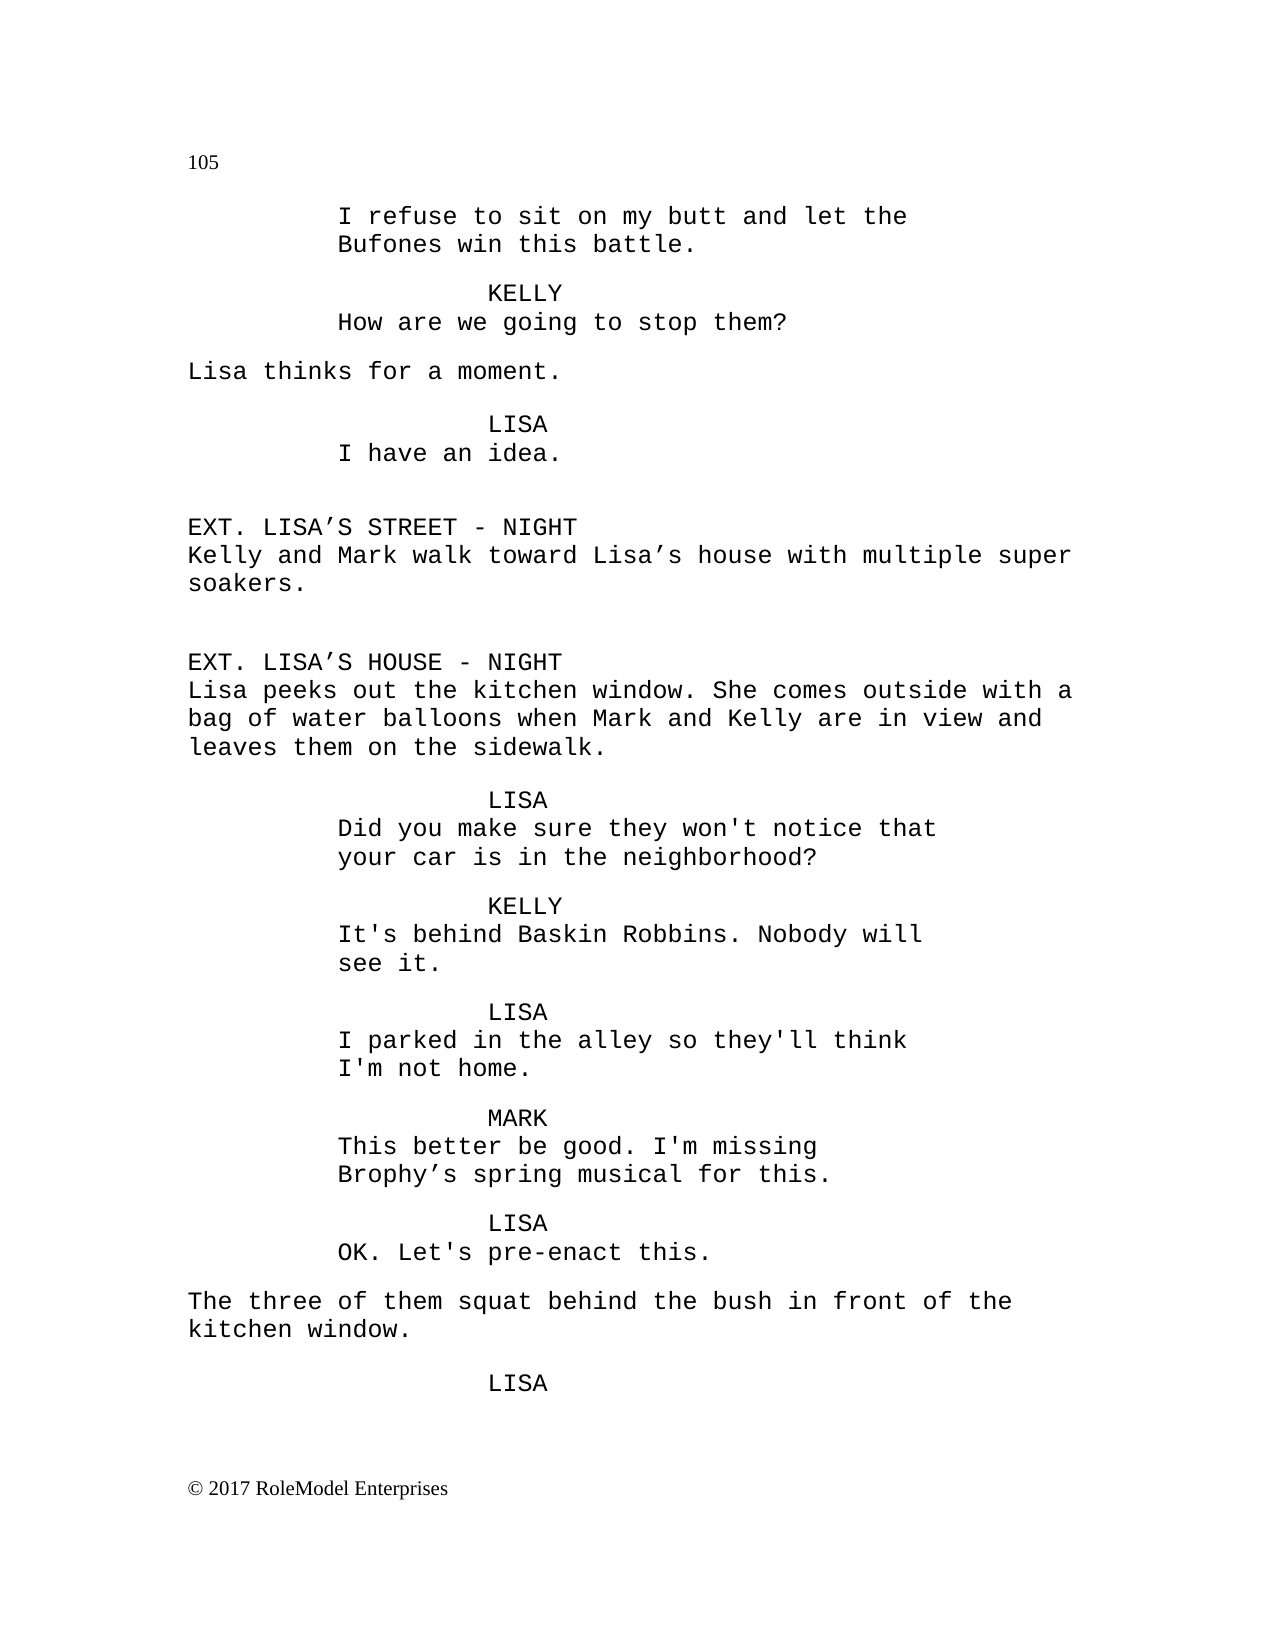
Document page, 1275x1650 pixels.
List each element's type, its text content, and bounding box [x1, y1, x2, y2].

text OK. Let's pre-enact this. [337, 1239, 937, 1268]
text LISA [187, 999, 1087, 1028]
text I refuse to sit on my butt and let the Bufones win this battle. [337, 203, 937, 260]
text LISA [187, 412, 1087, 440]
text This better be good. I'm missing Brophy’s spring musical for this. [337, 1133, 937, 1190]
text I have an idea. [337, 440, 937, 468]
text The three of them squat behind the bush in front of the kitchen window. [187, 1288, 1087, 1345]
text Lisa peeks out the kitchen window. She comes outside with a bag of water balloons when Mark and Kelly are in view and leaves them on the sidewalk. [187, 678, 1087, 763]
text Did you make sure they won't notice that your car is in the neighborhood? [337, 816, 937, 873]
text LISA [187, 788, 1087, 816]
text How are we going to stop them? [337, 309, 937, 338]
text KELLY [187, 893, 1087, 922]
text It's behind Baskin Robbins. Nobody will see it. [337, 922, 937, 978]
subtitle EXT. LISA’S HOUSE - NIGHT [187, 649, 1087, 678]
subtitle EXT. LISA’S STREET - NIGHT [187, 514, 1087, 543]
text MARK [187, 1105, 1087, 1133]
text Lisa thinks for a moment. [187, 358, 1087, 387]
text I parked in the alley so they'll think I'm not home. [337, 1028, 937, 1084]
text Kelly and Mark walk toward Lisa’s house with multiple super soakers. [187, 543, 1087, 599]
text LISA [187, 1211, 1087, 1239]
text KELLY [187, 281, 1087, 309]
text LISA [187, 1370, 1087, 1398]
